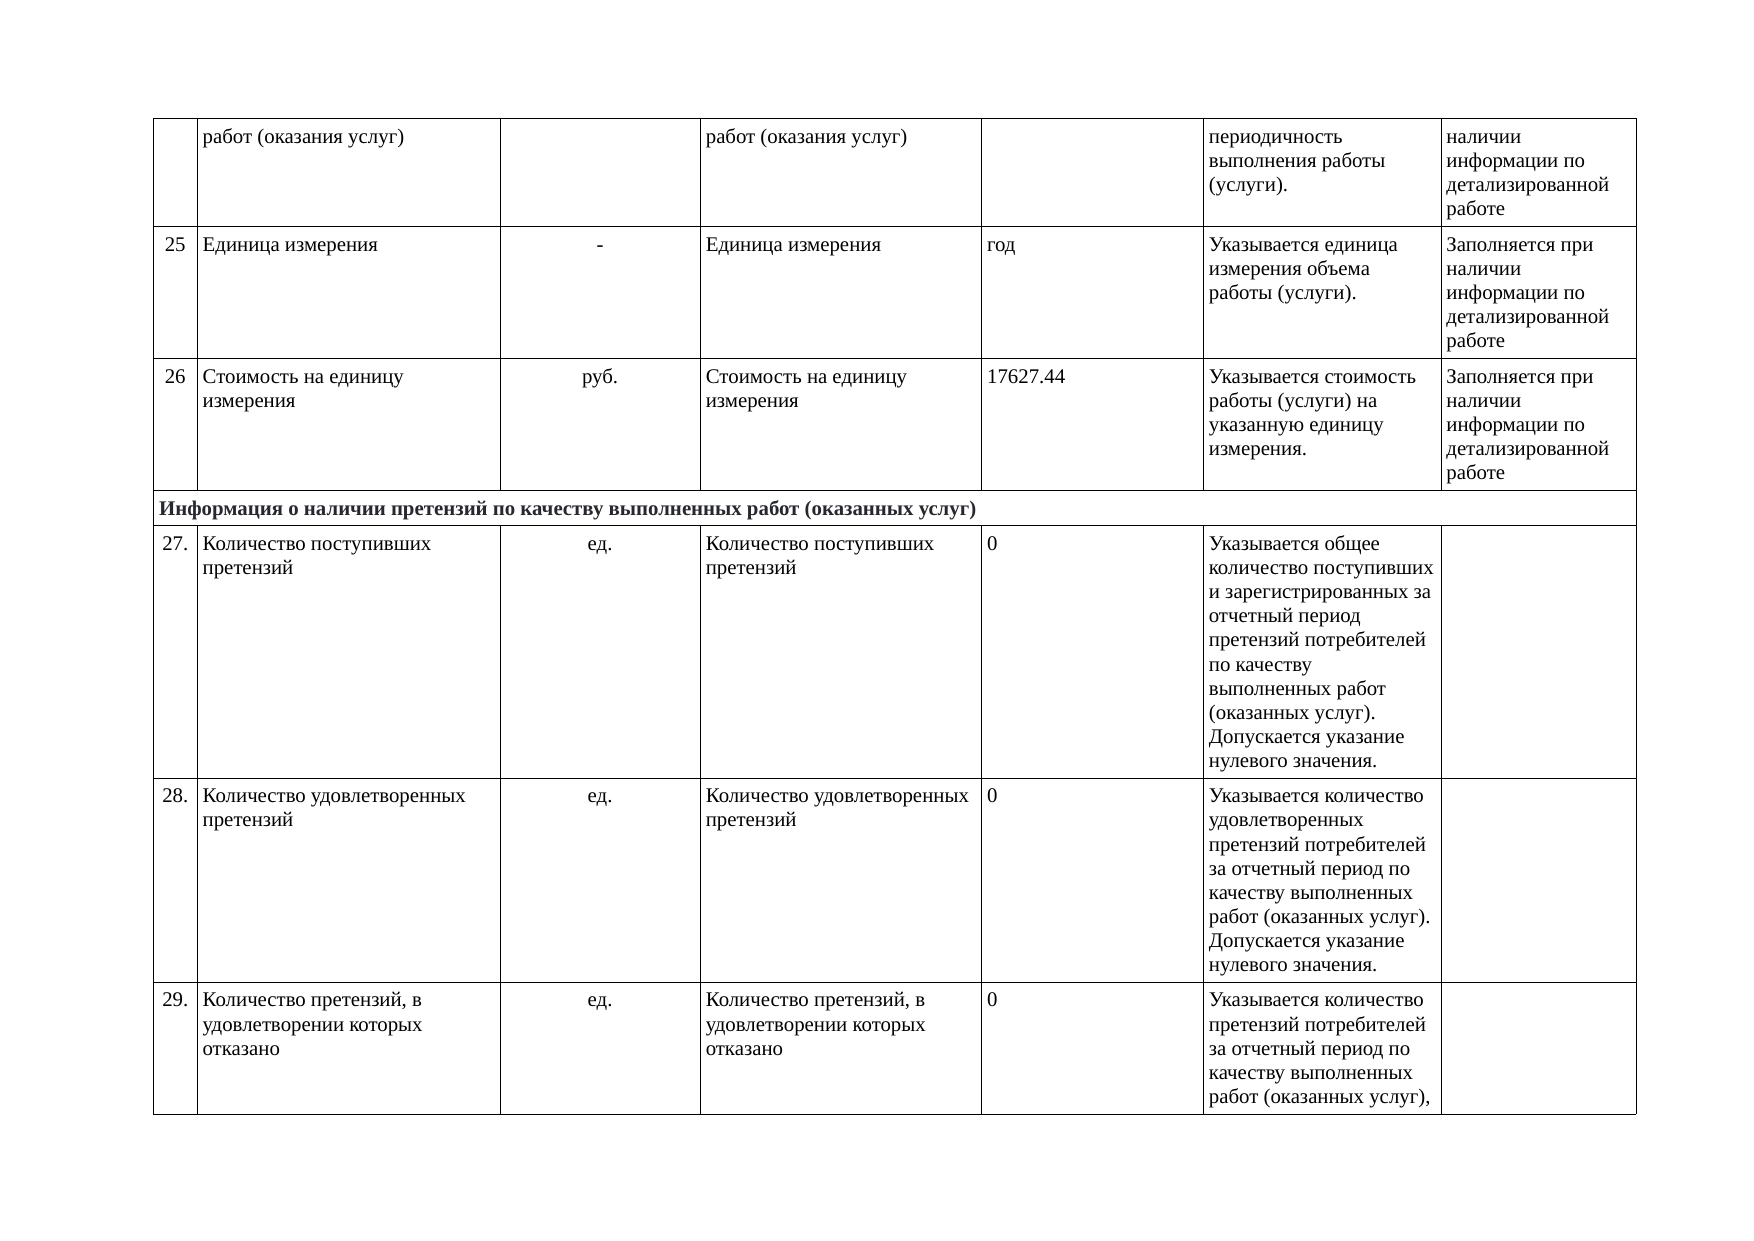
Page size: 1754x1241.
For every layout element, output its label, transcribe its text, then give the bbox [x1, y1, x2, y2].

table_cell наличии информации по детализированной работе [1442, 119, 1636, 226]
table_cell Указывается количество претензий потребителей за отчетный период по качеству выполненных работ (оказанных услуг), [1204, 983, 1441, 1113]
table_cell 0 [982, 779, 1203, 982]
table_cell работ (оказания услуг) [198, 119, 500, 226]
table_cell периодичность выполнения работы (услуги). [1204, 119, 1441, 226]
table_cell Указывается стоимость работы (услуги) на указанную единицу измерения. [1204, 359, 1441, 490]
table_cell работ (оказания услуг) [701, 119, 981, 226]
table_cell Стоимость на единицу измерения [701, 359, 981, 490]
table_cell Количество поступивших претензий [198, 526, 500, 777]
table_cell - [501, 119, 700, 226]
table_cell Единица измерения [701, 227, 981, 358]
table_cell Количество претензий, в удовлетворении которых отказано [701, 983, 981, 1113]
table_cell 17627,44 [982, 359, 1203, 490]
table_cell 27. [154, 526, 197, 777]
table_cell Указывается количество удовлетворенных претензий потребителей за отчетный период по качеству выполненных работ (оказанных услуг). Допускается указание нулевого значения. [1204, 779, 1441, 982]
table_cell Количество претензий, в удовлетворении которых отказано [198, 983, 500, 1113]
table_cell [1442, 526, 1636, 777]
table_cell Количество удовлетворенных претензий [198, 779, 500, 982]
table_cell 0 [982, 983, 1203, 1113]
table_cell ед. [501, 526, 700, 777]
table_cell Количество удовлетворенных претензий [701, 779, 981, 982]
table_cell [154, 119, 197, 226]
table_cell [982, 119, 1203, 226]
table_cell Указывается общее количество поступивших и зарегистрированных за отчетный период претензий потребителей по качеству выполненных работ (оказанных услуг). Допускается указание нулевого значения. [1204, 526, 1441, 777]
table_cell руб. [501, 359, 700, 490]
table_cell Стоимость на единицу измерения [198, 359, 500, 490]
table_cell 26 [154, 359, 197, 490]
table_cell ед. [501, 983, 700, 1113]
table_cell 25 [154, 227, 197, 358]
table_cell год [982, 227, 1203, 358]
table_cell Заполняется при наличии информации по детализированной работе [1442, 359, 1636, 490]
table_cell [1442, 983, 1636, 1113]
table_cell Количество поступивших претензий [701, 526, 981, 777]
table_cell [1442, 779, 1636, 982]
table_cell 28. [154, 779, 197, 982]
table_cell - [501, 227, 700, 358]
table_cell ед. [501, 779, 700, 982]
table_cell 29. [154, 983, 197, 1113]
table_cell Указывается единица измерения объема работы (услуги). [1204, 227, 1441, 358]
table_cell Заполняется при наличии информации по детализированной работе [1442, 227, 1636, 358]
table_cell Информация о наличии претензий по качеству выполненных работ (оказанных услуг) [154, 491, 1636, 525]
table_cell 0 [982, 526, 1203, 777]
table_cell Единица измерения [198, 227, 500, 358]
